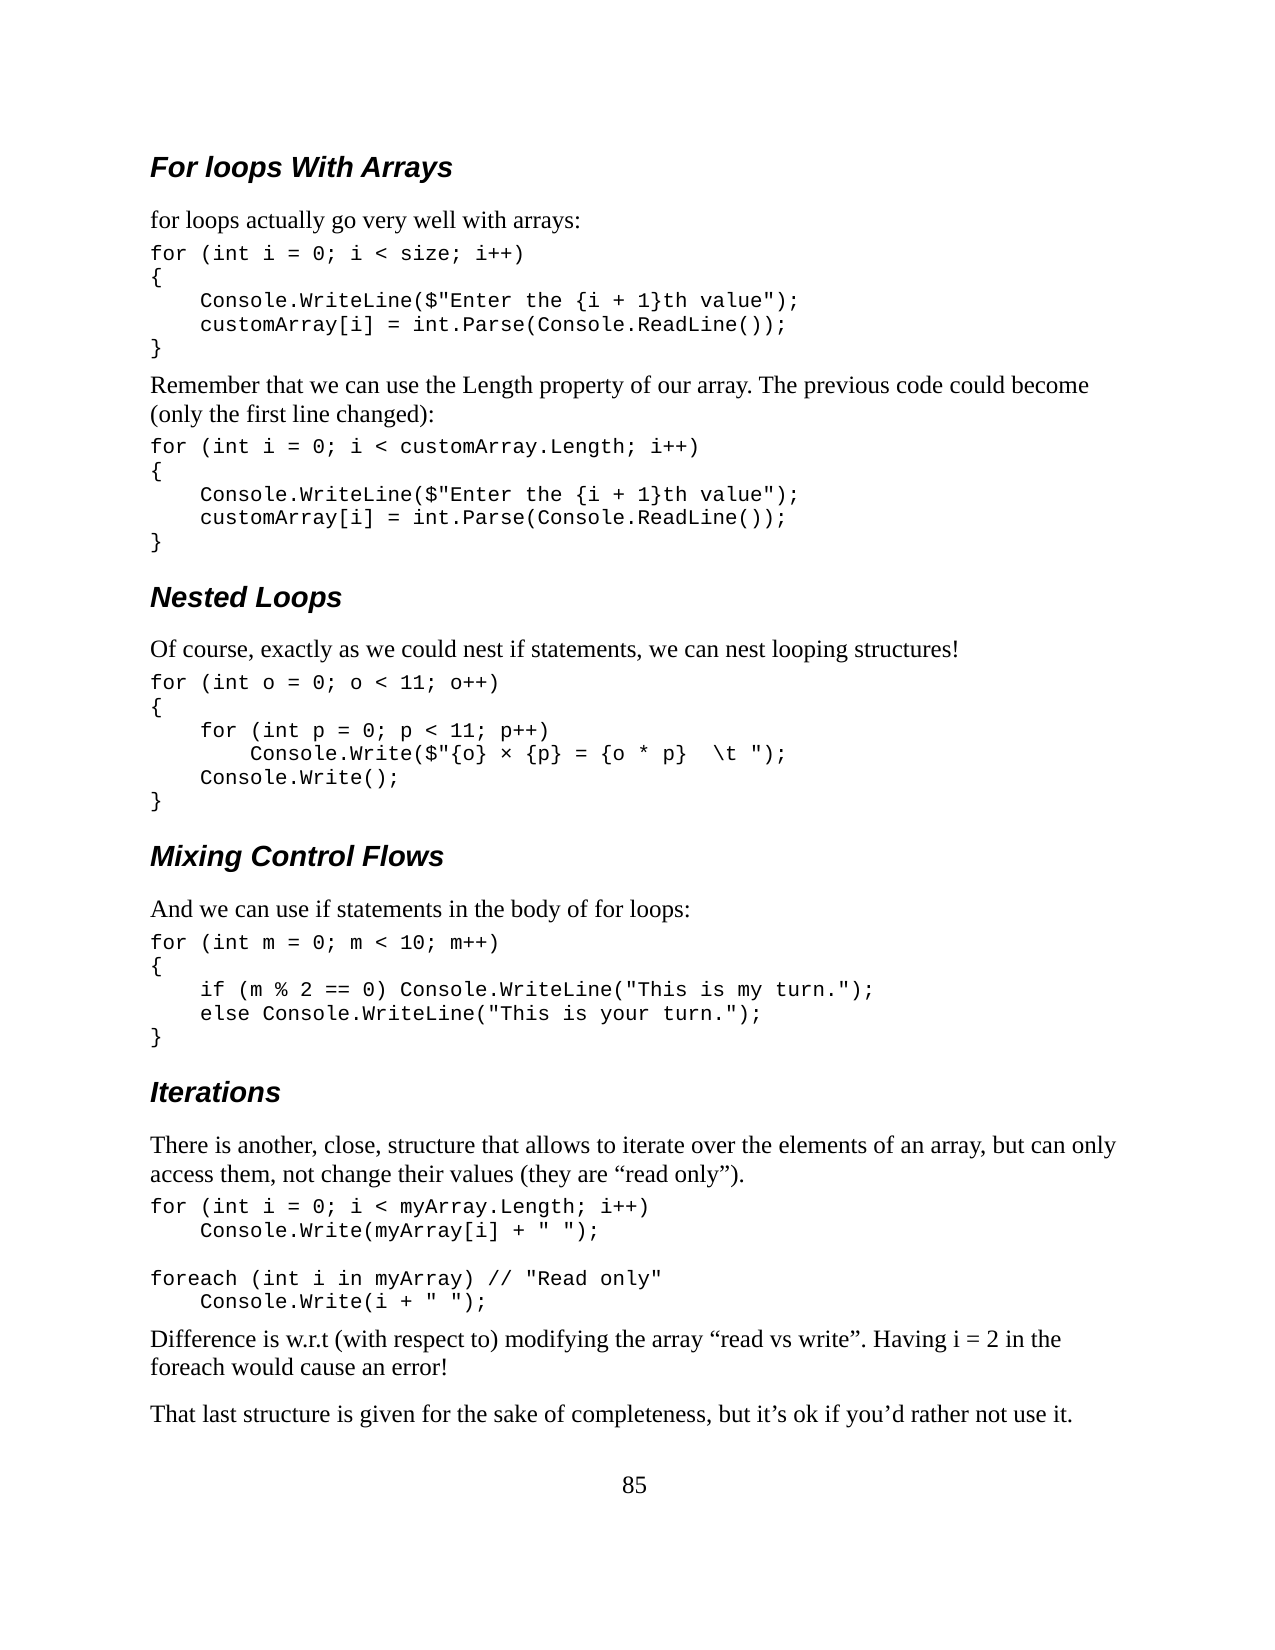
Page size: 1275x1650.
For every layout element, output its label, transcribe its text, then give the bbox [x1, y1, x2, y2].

text for (int p = 0; p < 11; p++) [150, 719, 1125, 743]
text Console.Write($"{o} × {p} = {o * p} \t "); [150, 743, 1125, 767]
text } [150, 1026, 1125, 1050]
text That last structure is given for the sake of completeness, but it’s ok if you’d rather not use it. [150, 1399, 1125, 1428]
text Console.Write(); [150, 767, 1125, 791]
subtitle Iterations [150, 1075, 1125, 1109]
text { [150, 266, 1125, 290]
subtitle For loops With Arrays [150, 150, 1125, 183]
text Console.WriteLine($"Enter the {i + 1}th value"); [150, 290, 1125, 314]
text There is another, close, structure that allows to iterate over the elements of an array, but can only access them, not change their values (they are “read only”). [150, 1130, 1125, 1188]
text { [150, 460, 1125, 484]
text customArray[i] = int.Parse(Console.ReadLine()); [150, 314, 1125, 337]
text Of course, exactly as we could nest if statements, we can nest looping structures! [150, 634, 1125, 663]
text Console.Write(i + " "); [150, 1291, 1125, 1315]
text { [150, 956, 1125, 979]
text else Console.WriteLine("This is your turn."); [150, 1003, 1125, 1026]
text } [150, 791, 1125, 814]
text } [150, 337, 1125, 361]
text customArray[i] = int.Parse(Console.ReadLine()); [150, 507, 1125, 531]
text And we can use if statements in the body of for loops: [150, 894, 1125, 923]
text { [150, 696, 1125, 719]
text foreach (int i in myArray) // "Read only" [150, 1267, 1125, 1291]
text for loops actually go very well with arrays: [150, 205, 1125, 234]
text Console.Write(myArray[i] + " "); [150, 1220, 1125, 1244]
text Console.WriteLine($"Enter the {i + 1}th value"); [150, 484, 1125, 507]
text for (int o = 0; o < 11; o++) [150, 672, 1125, 696]
text for (int i = 0; i < customArray.Length; i++) [150, 436, 1125, 460]
text if (m % 2 == 0) Console.WriteLine("This is my turn."); [150, 979, 1125, 1003]
text } [150, 531, 1125, 554]
subtitle Mixing Control Flows [150, 839, 1125, 873]
text Remember that we can use the Length property of our array. The previous code could become (only the first line changed): [150, 370, 1125, 427]
text Difference is w.r.t (with respect to) modifying the array “read vs write”. Having i = 2 in the foreach would cause an error! [150, 1324, 1125, 1381]
text for (int i = 0; i < size; i++) [150, 243, 1125, 266]
text for (int m = 0; m < 10; m++) [150, 932, 1125, 956]
text for (int i = 0; i < myArray.Length; i++) [150, 1197, 1125, 1220]
subtitle Nested Loops [150, 579, 1125, 613]
